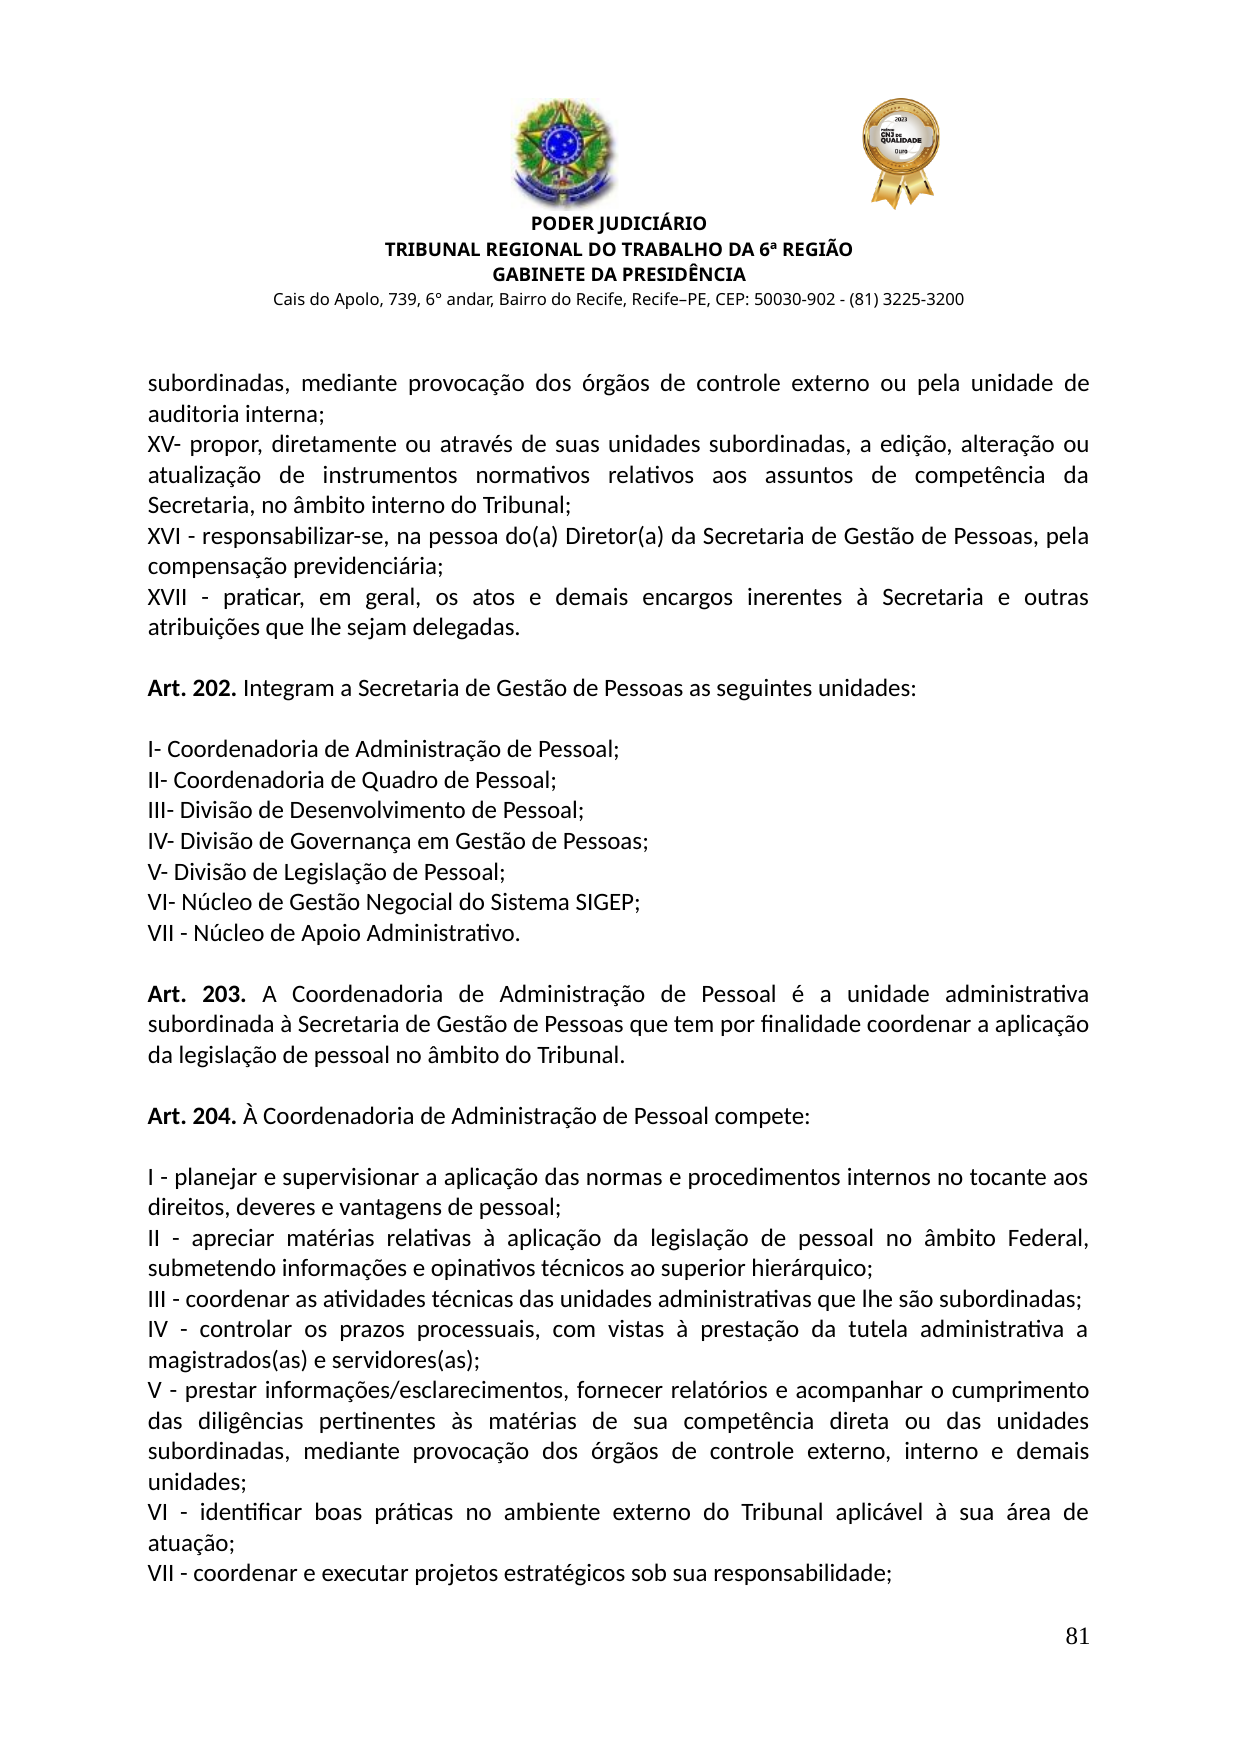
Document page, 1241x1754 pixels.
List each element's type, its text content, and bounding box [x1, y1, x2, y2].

text IV- Divisão de Governança em Gestão de Pessoas; [147, 825, 1090, 856]
text Art. 202. Integram a Secretaria de Gestão de Pessoas as seguintes unidades: [147, 672, 1090, 703]
text V - prestar informações/esclarecimentos, fornecer relatórios e acompanhar o cumprimento das diligências pertinentes às matérias de sua competência direta ou das unidades subordinadas, mediante provocação dos órgãos de controle externo, interno e demais unidades; [147, 1374, 1090, 1497]
text VI- Núcleo de Gestão Negocial do Sistema SIGEP; [147, 886, 1090, 917]
text Art. 203. A Coordenadoria de Administração de Pessoal é a unidade administrativa subordinada à Secretaria de Gestão de Pessoas que tem por finalidade coordenar a aplicação da legislação de pessoal no âmbito do Tribunal. [147, 978, 1090, 1069]
text III- Divisão de Desenvolvimento de Pessoal; [147, 794, 1090, 825]
text XVI - responsabilizar-se, na pessoa do(a) Diretor(a) da Secretaria de Gestão de Pessoas, pela compensação previdenciária; [147, 520, 1090, 581]
text V- Divisão de Legislação de Pessoal; [147, 856, 1090, 886]
text III - coordenar as atividades técnicas das unidades administrativas que lhe são subordinadas; [147, 1283, 1090, 1313]
text IV - controlar os prazos processuais, com vistas à prestação da tutela administrativa a magistrados(as) e servidores(as); [147, 1313, 1090, 1374]
text subordinadas, mediante provocação dos órgãos de controle externo ou pela unidade de auditoria interna; [147, 367, 1090, 428]
text II - apreciar matérias relativas à aplicação da legislação de pessoal no âmbito Federal, submetendo informações e opinativos técnicos ao superior hierárquico; [147, 1222, 1090, 1283]
text XVII - praticar, em geral, os atos e demais encargos inerentes à Secretaria e outras atribuições que lhe sejam delegadas. [147, 581, 1090, 642]
text VI - identificar boas práticas no ambiente externo do Tribunal aplicável à sua área de atuação; [147, 1497, 1090, 1558]
text VII - coordenar e executar projetos estratégicos sob sua responsabilidade; [147, 1558, 1090, 1588]
text I - planejar e supervisionar a aplicação das normas e procedimentos internos no tocante aos direitos, deveres e vantagens de pessoal; [147, 1161, 1090, 1222]
text VII - Núcleo de Apoio Administrativo. [147, 917, 1090, 947]
text II- Coordenadoria de Quadro de Pessoal; [147, 764, 1090, 794]
text Art. 204. À Coordenadoria de Administração de Pessoal compete: [147, 1100, 1090, 1130]
text I- Coordenadoria de Administração de Pessoal; [147, 733, 1090, 764]
text XV- propor, diretamente ou através de suas unidades subordinadas, a edição, alteração ou atualização de instrumentos normativos relativos aos assuntos de competência da Secretaria, no âmbito interno do Tribunal; [147, 428, 1090, 520]
